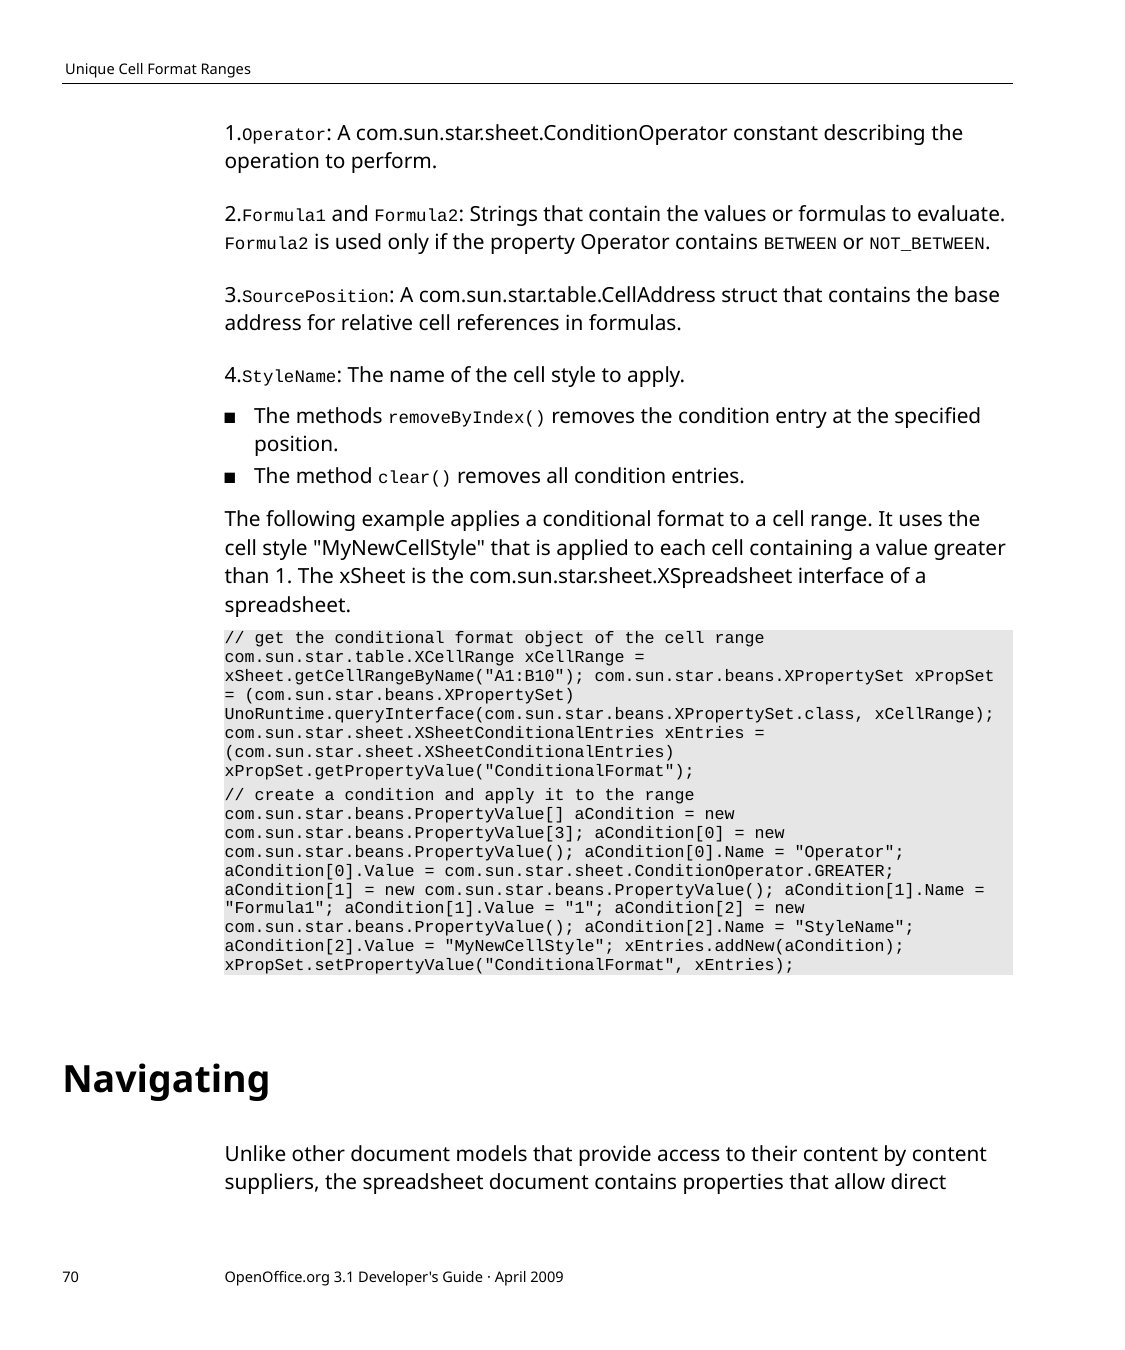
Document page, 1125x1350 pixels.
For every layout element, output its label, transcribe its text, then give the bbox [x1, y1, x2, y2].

text // get the conditional format object of the cell range com.sun.star.table.XCellRange xCellRange = xSheet.getCellRangeByName("A1:B10"); com.sun.star.beans.XPropertySet xPropSet = (com.sun.star.beans.XPropertySet) UnoRuntime.queryInterface(com.sun.star.beans.XPropertySet.class, xCellRange); com.sun.star.sheet.XSheetConditionalEntries xEntries = (com.sun.star.sheet.XSheetConditionalEntries) xPropSet.getPropertyValue("ConditionalFormat"); [224, 630, 1013, 781]
text Unlike other document models that provide access to their content by content suppliers, the spreadsheet document contains properties that allow direct [224, 1139, 1013, 1196]
list The method clear() removes all condition entries. [224, 461, 1013, 489]
list The methods removeByIndex() removes the condition entry at the specified position. [224, 401, 1013, 458]
list SourcePosition: A com.sun.star.table.CellAddress struct that contains the base address for relative cell references in formulas. [224, 280, 1013, 337]
text The following example applies a conditional format to a cell range. It uses the cell style "MyNewCellStyle" that is applied to each cell containing a value greater than 1. The xSheet is the com.sun.star.sheet.XSpreadsheet interface of a spreadsheet. [224, 504, 1013, 618]
list StyleName: The name of the cell style to apply. [224, 361, 1013, 389]
subtitle Navigating [62, 1052, 1013, 1103]
text // create a condition and apply it to the range com.sun.star.beans.PropertyValue[] aCondition = new com.sun.star.beans.PropertyValue[3]; aCondition[0] = new com.sun.star.beans.PropertyValue(); aCondition[0].Name = "Operator"; aCondition[0].Value = com.sun.star.sheet.ConditionOperator.GREATER; aCondition[1] = new com.sun.star.beans.PropertyValue(); aCondition[1].Name = "Formula1"; aCondition[1].Value = "1"; aCondition[2] = new com.sun.star.beans.PropertyValue(); aCondition[2].Name = "StyleName"; aCondition[2].Value = "MyNewCellStyle"; xEntries.addNew(aCondition); xPropSet.setPropertyValue("ConditionalFormat", xEntries); [224, 787, 1013, 975]
list Formula1 and Formula2: Strings that contain the values or formulas to evaluate. Formula2 is used only if the property Operator contains BETWEEN or NOT_BETWEEN. [224, 199, 1013, 256]
list Operator: A com.sun.star.sheet.ConditionOperator constant describing the operation to perform. [224, 118, 1013, 175]
